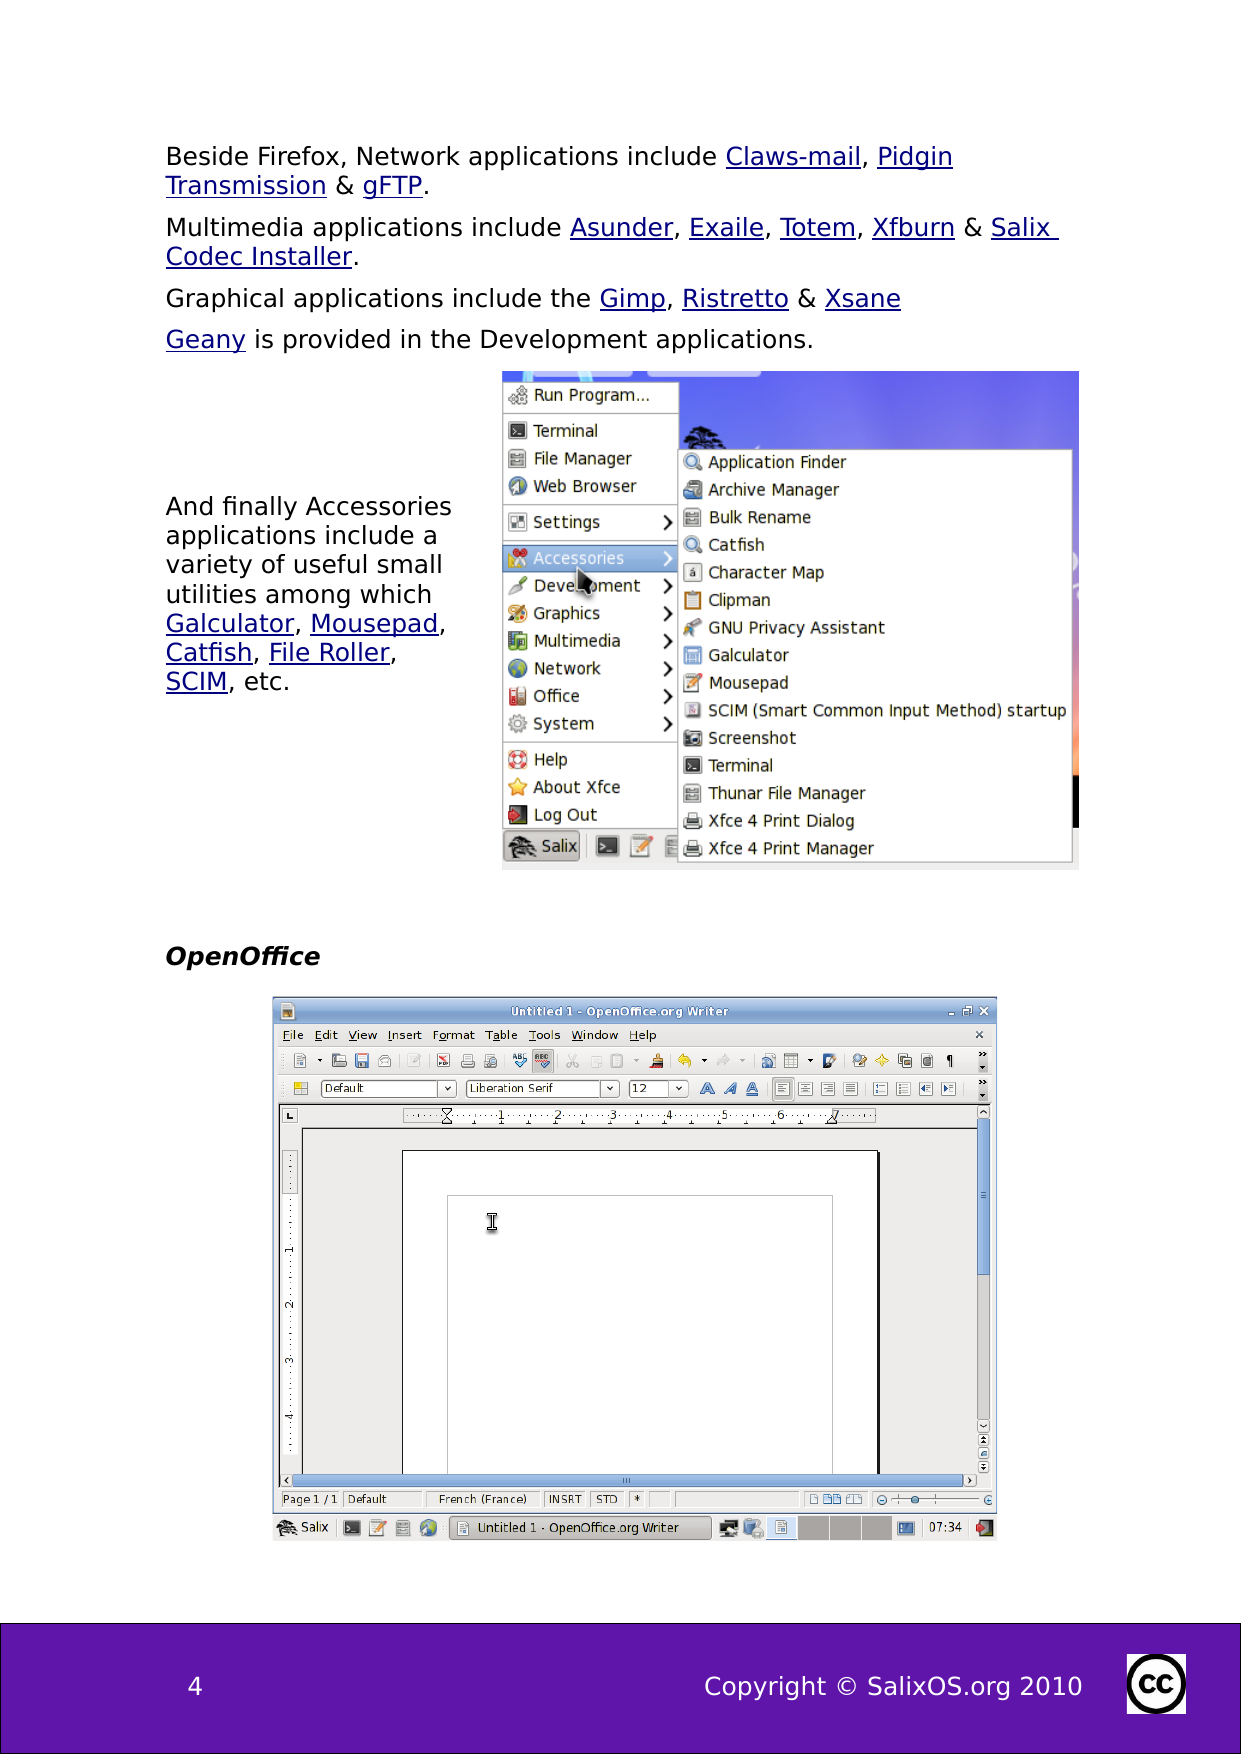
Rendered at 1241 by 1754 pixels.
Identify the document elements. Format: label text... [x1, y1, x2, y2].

picture [1126, 1654, 1186, 1714]
text Geany is provided in the Development applications. [165, 326, 1104, 355]
text [1079, 492, 1104, 697]
text And finally Accessories applications include a variety of useful small utilities among which Galculator, Mousepad, Catfish, File Roller, SCIM, etc. [165, 492, 502, 697]
picture [502, 371, 1079, 870]
subtitle OpenOffice [165, 942, 1104, 972]
text Beside Firefox, Network applications include Claws-mail, Pidgin Transmission & gFTP. [165, 142, 1104, 201]
picture [272, 996, 998, 1541]
text Graphical applications include the Gimp, Ristretto & Xsane [165, 284, 1104, 313]
text Multimedia applications include Asunder, Exaile, Totem, Xfburn & Salix Codec Installer. [165, 213, 1104, 272]
